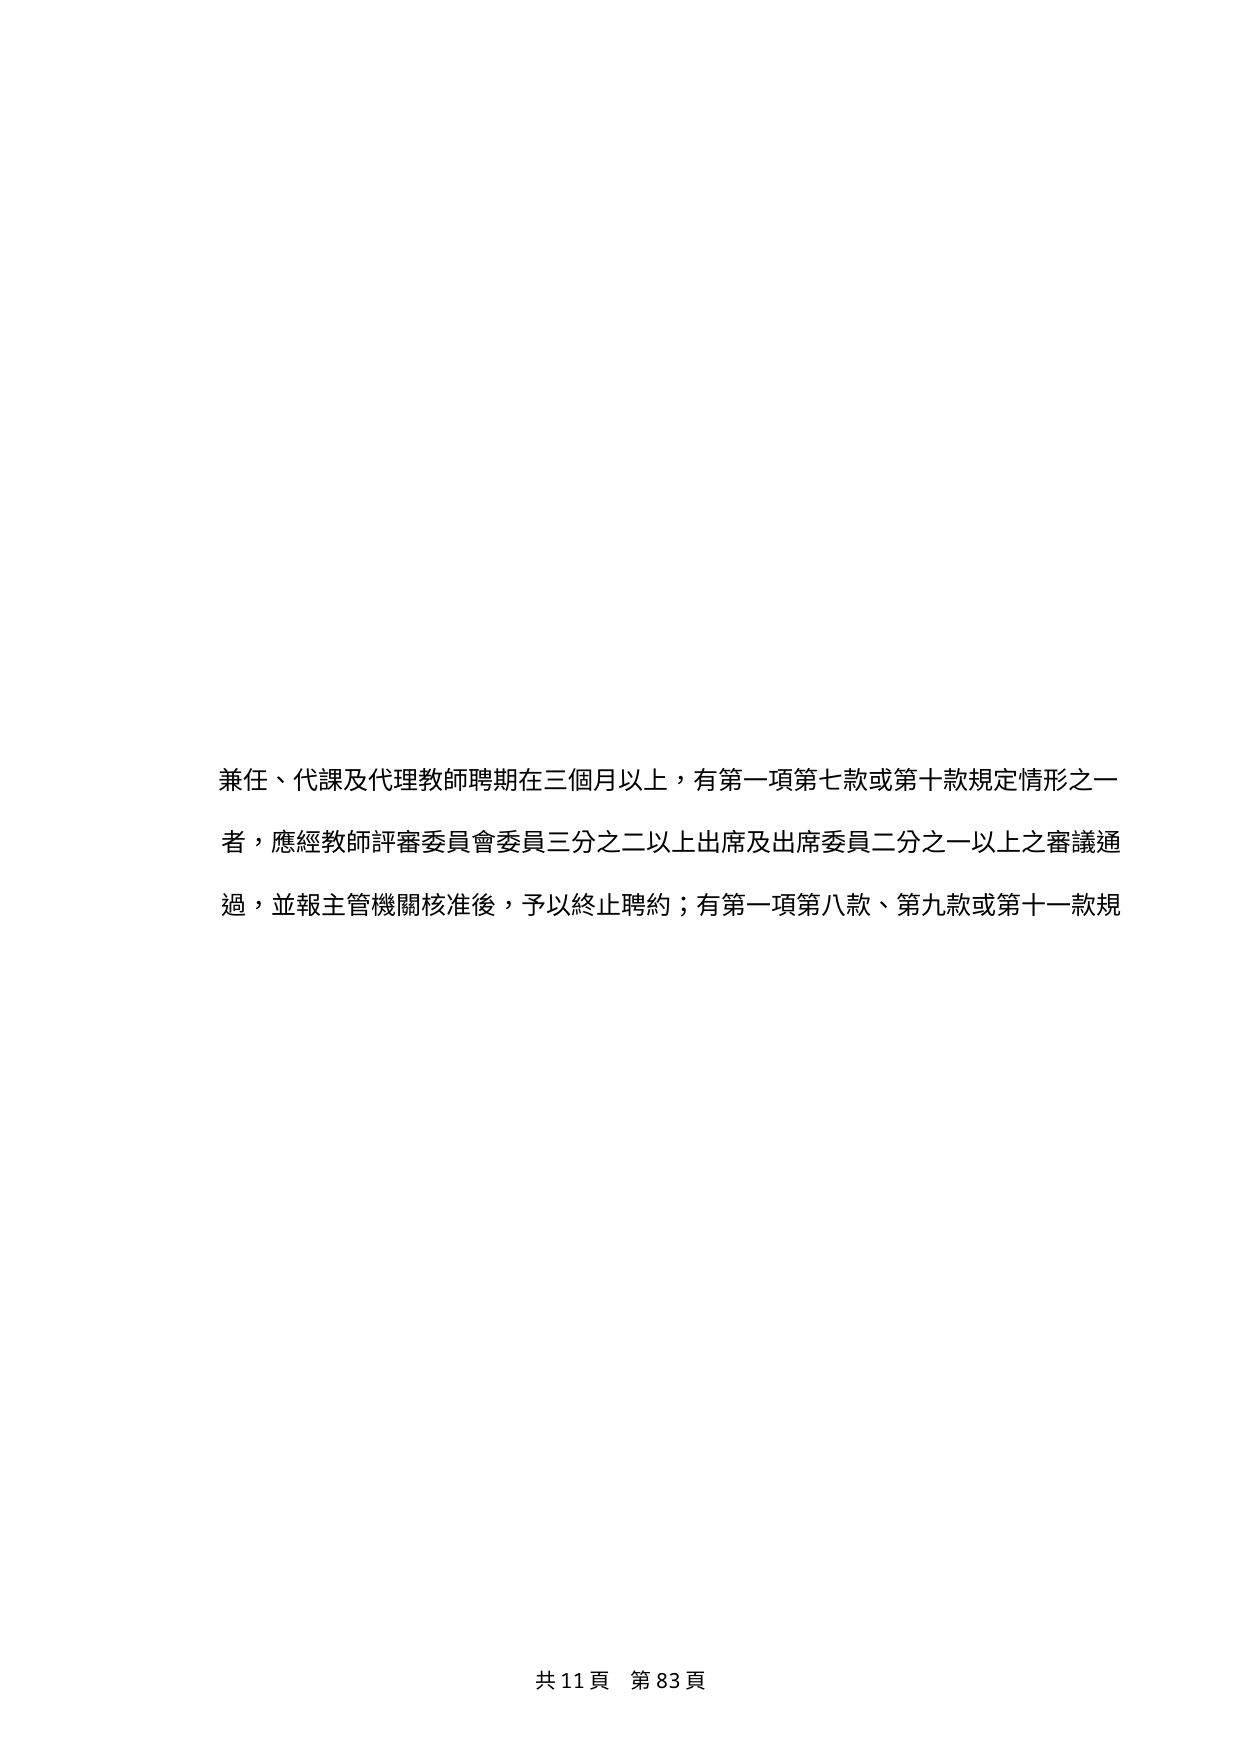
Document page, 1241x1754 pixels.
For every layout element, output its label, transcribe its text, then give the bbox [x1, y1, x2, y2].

text 兼任、代課及代理教師聘期在三個月以上，有第一項第七款或第十款規定情形之一者，應經教師評審委員會委員三分之二以上出席及出席委員二分之一以上之審議通過，並報主管機關核准後，予以終止聘約；有第一項第八款、第九款或第十一款規 [218, 737, 1122, 924]
